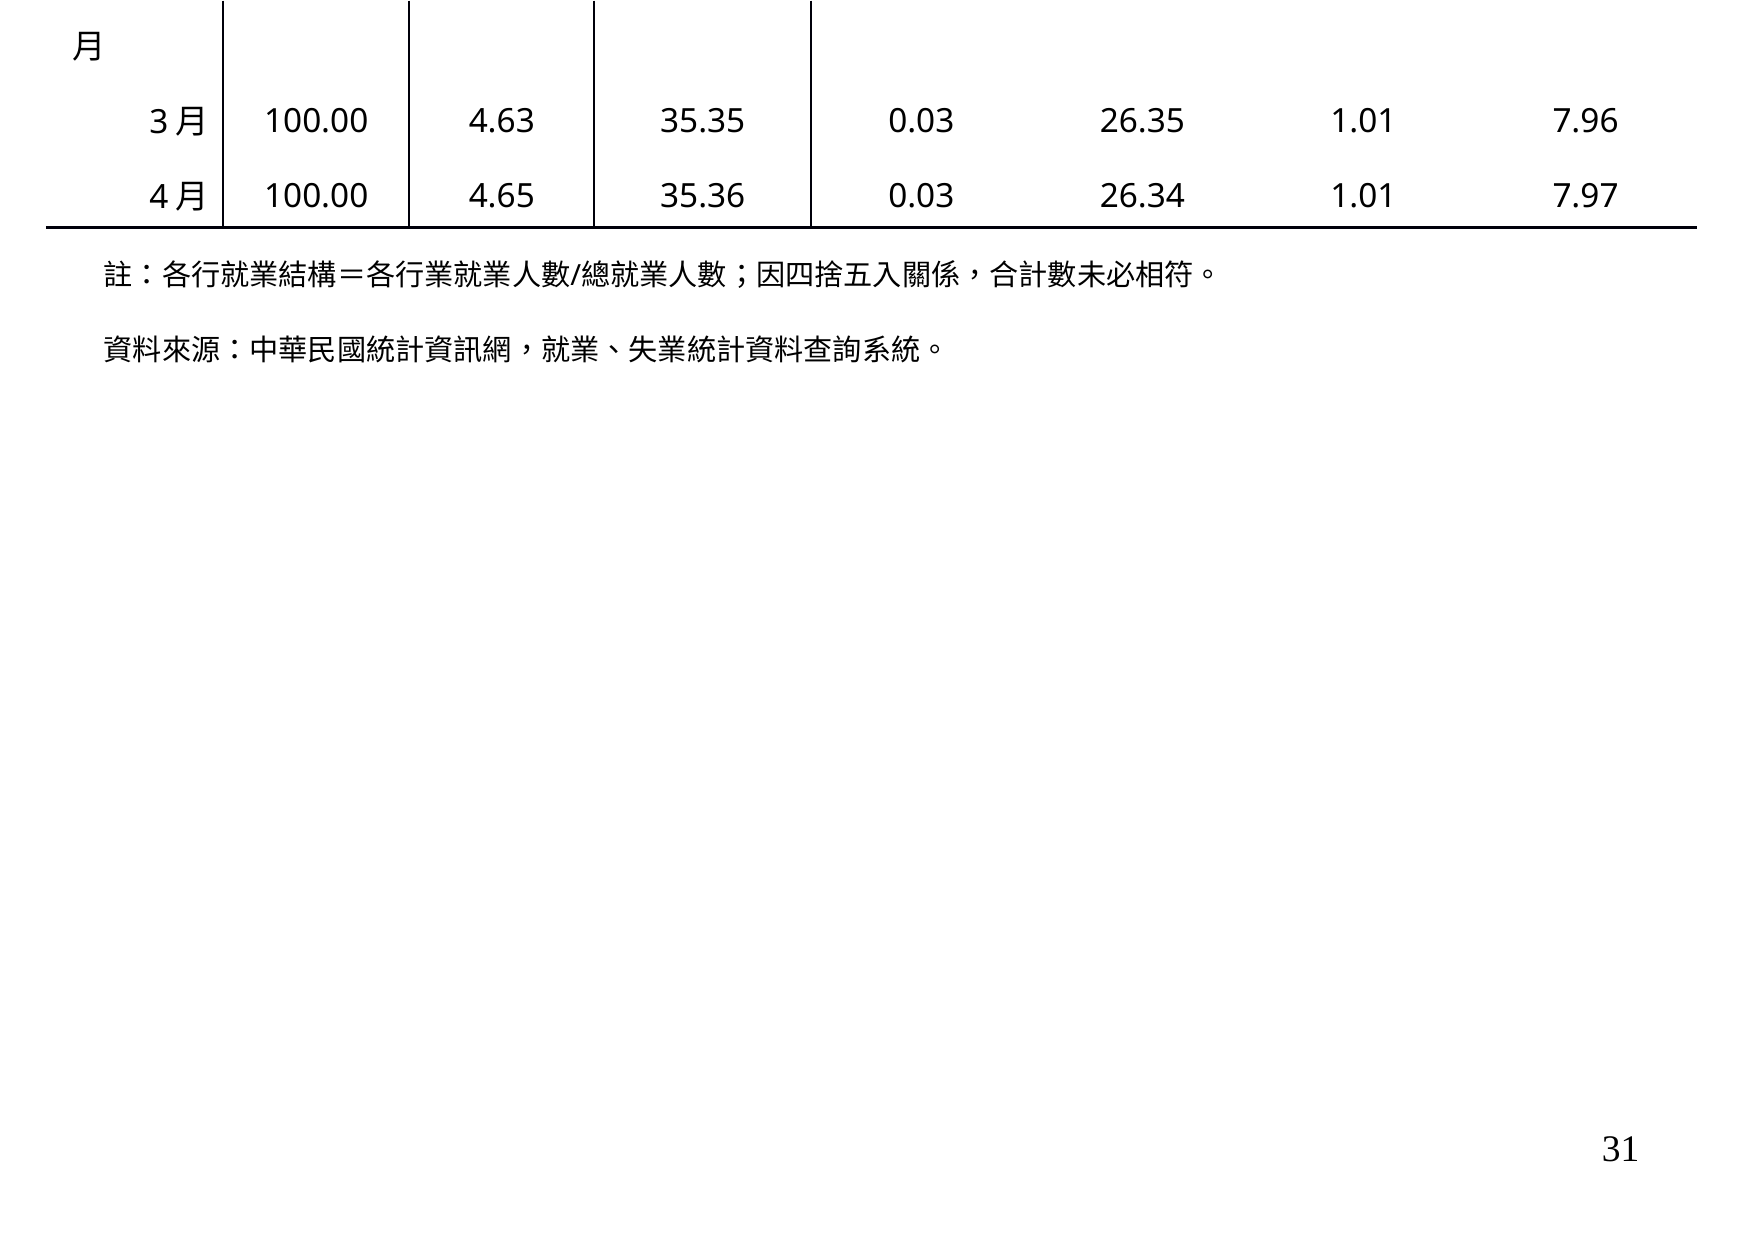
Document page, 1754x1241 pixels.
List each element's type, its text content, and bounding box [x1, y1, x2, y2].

table_cell 0.03 [812, 76, 1032, 151]
table_cell 100.00 [224, 151, 408, 226]
table_cell 0.03 [812, 151, 1032, 226]
table_cell [1474, 1, 1697, 76]
table_cell [812, 1, 1032, 76]
text 資料來源：中華民國統計資訊網，就業、失業統計資料查詢系統。 [103, 304, 1639, 379]
table_cell 100.00 [224, 76, 408, 151]
table_cell [224, 1, 408, 76]
table_cell 月 [46, 1, 222, 76]
table_cell 1.01 [1253, 151, 1474, 226]
table_cell 7.96 [1474, 76, 1697, 151]
table_cell 3月 [46, 76, 222, 151]
table_cell 35.35 [595, 76, 810, 151]
table_cell 4.65 [410, 151, 593, 226]
table_cell [1253, 1, 1474, 76]
table_cell 4.63 [410, 76, 593, 151]
table_cell 4月 [46, 151, 222, 226]
table_cell [595, 1, 810, 76]
text 註：各行就業結構＝各行業就業人數/總就業人數；因四捨五入關係，合計數未必相符。 [103, 229, 1639, 304]
table_cell 26.35 [1032, 76, 1253, 151]
table_cell 7.97 [1474, 151, 1697, 226]
table_cell 35.36 [595, 151, 810, 226]
table_cell [1032, 1, 1253, 76]
table_cell 26.34 [1032, 151, 1253, 226]
table_cell [410, 1, 593, 76]
table_cell 1.01 [1253, 76, 1474, 151]
